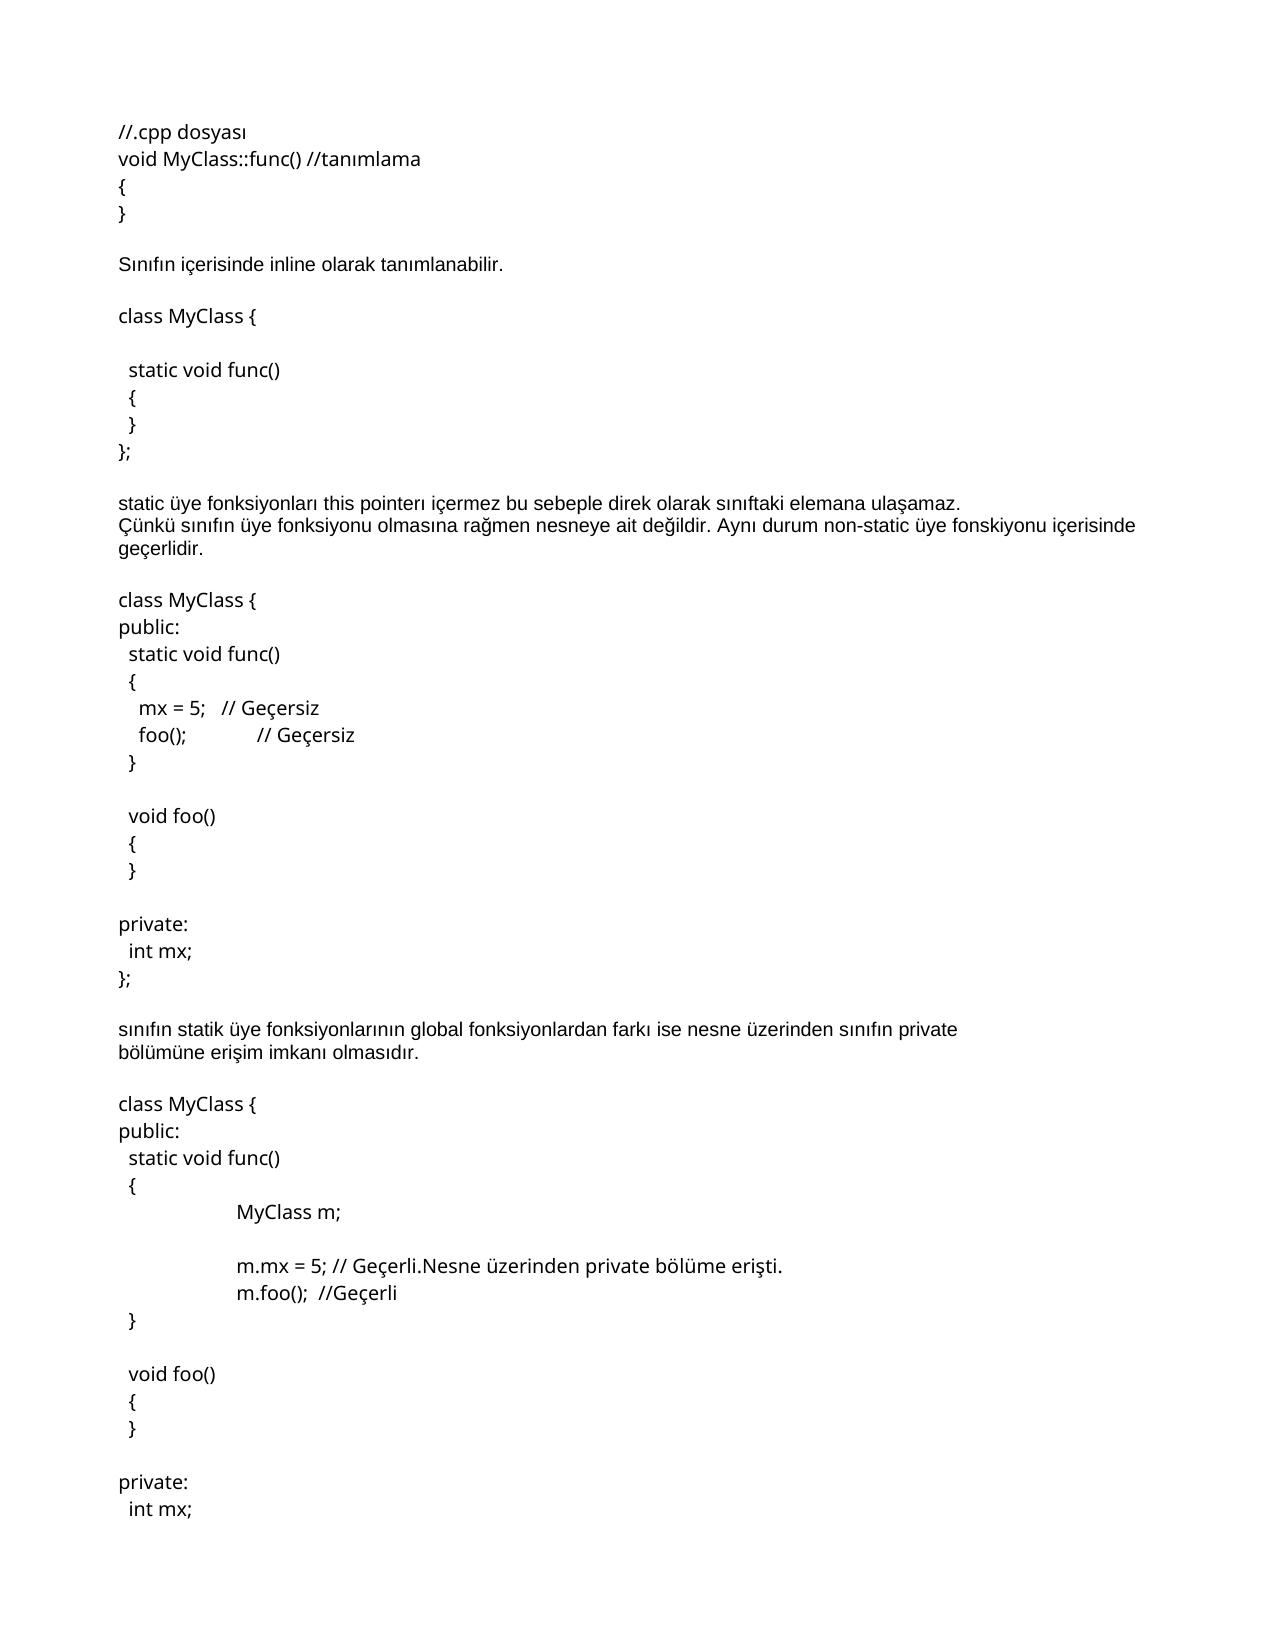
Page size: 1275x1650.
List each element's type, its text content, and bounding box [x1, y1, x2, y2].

text } [118, 748, 1157, 776]
text m.mx = 5; // Geçerli.Nesne üzerinden private bölüme erişti. [118, 1253, 1157, 1279]
text foo(); // Geçersiz [118, 722, 1157, 748]
text Çünkü sınıfın üye fonksiyonu olmasına rağmen nesneye ait değildir. Aynı durum non-static üye fonskiyonu içerisinde geçerlidir. [118, 514, 1157, 560]
text MyClass m; [118, 1199, 1157, 1226]
text static üye fonksiyonları this pointerı içermez bu sebeple direk olarak sınıftaki elemana ulaşamaz. [118, 492, 1157, 514]
text sınıfın statik üye fonksiyonlarının global fonksiyonlardan farkı ise nesne üzerinden sınıfın private [118, 1018, 1157, 1041]
text { [118, 829, 1157, 856]
text private: [118, 910, 1157, 937]
text class MyClass { [118, 1091, 1157, 1118]
text } [118, 856, 1157, 883]
text int mx; [118, 1495, 1157, 1522]
text }; [118, 438, 1157, 464]
text void foo() [118, 802, 1157, 829]
text { [118, 172, 1157, 199]
text static void func() [118, 357, 1157, 384]
text void foo() [118, 1361, 1157, 1387]
text } [118, 1414, 1157, 1441]
text } [118, 411, 1157, 438]
text //.cpp dosyası [118, 118, 1157, 145]
text mx = 5; // Geçersiz [118, 694, 1157, 722]
text static void func() [118, 641, 1157, 668]
text class MyClass { [118, 303, 1157, 330]
text static void func() [118, 1145, 1157, 1172]
text { [118, 1172, 1157, 1199]
text int mx; [118, 937, 1157, 964]
text public: [118, 614, 1157, 641]
text void MyClass::func() //tanımlama [118, 145, 1157, 172]
text bölümüne erişim imkanı olmasıdır. [118, 1041, 1157, 1064]
text private: [118, 1468, 1157, 1495]
text { [118, 384, 1157, 411]
text public: [118, 1118, 1157, 1145]
text class MyClass { [118, 587, 1157, 614]
text { [118, 1387, 1157, 1414]
text }; [118, 964, 1157, 991]
text } [118, 199, 1157, 226]
text { [118, 668, 1157, 694]
text } [118, 1307, 1157, 1333]
text Sınıfın içerisinde inline olarak tanımlanabilir. [118, 253, 1157, 276]
text m.foo(); //Geçerli [118, 1279, 1157, 1307]
